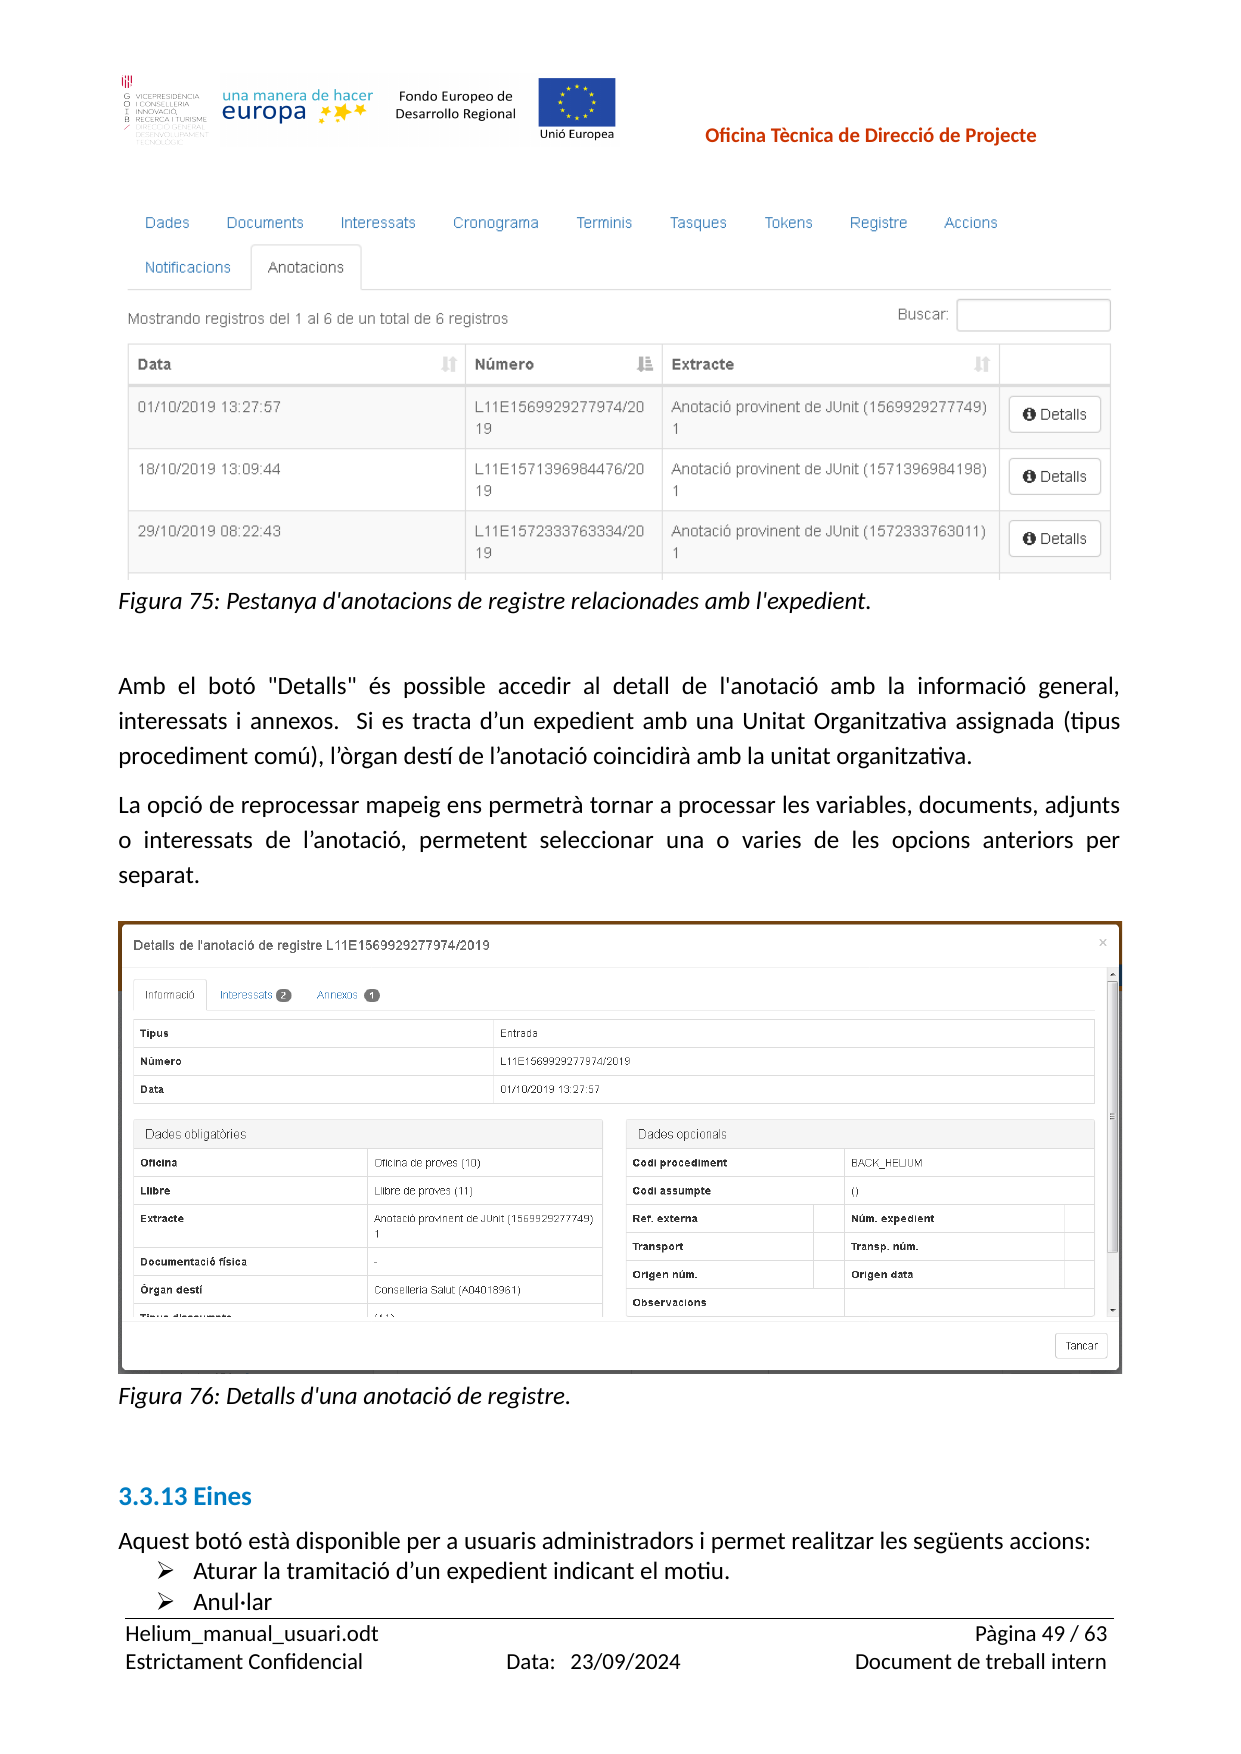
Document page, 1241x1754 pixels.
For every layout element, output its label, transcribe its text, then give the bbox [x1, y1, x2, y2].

picture [118, 203, 1123, 580]
picture [118, 921, 1123, 1374]
text Amb el botó "Detalls" és possible accedir al detall de l'anotació amb la informació general, interessats i annexos. Si es tracta d’un expedient amb una Unitat Organitzativa assignada (tipus procediment comú), l’òrgan destí de l’anotació coincidirà amb la unitat organitzativa. [118, 670, 1122, 771]
subtitle Eines [118, 1479, 1122, 1512]
text Aquest botó està disponible per a usuaris administradors i permet realitzar les següents accions: [118, 1525, 1122, 1556]
picture [219, 73, 621, 147]
text Figura 76: Detalls d'una anotació de registre. [118, 1374, 1122, 1411]
text Figura 75: Pestanya d'anotacions de registre relacionades amb l'expedient. [118, 580, 1122, 616]
list Anul·lar [156, 1586, 1122, 1617]
list Aturar la tramitació d’un expedient indicant el motiu. [156, 1556, 1122, 1586]
text La opció de reprocessar mapeig ens permetrà tornar a processar les variables, documents, adjunts o interessats de l’anotació, permetent seleccionar una o varies de les opcions anteriors per separat. [118, 789, 1122, 890]
picture [118, 73, 213, 147]
